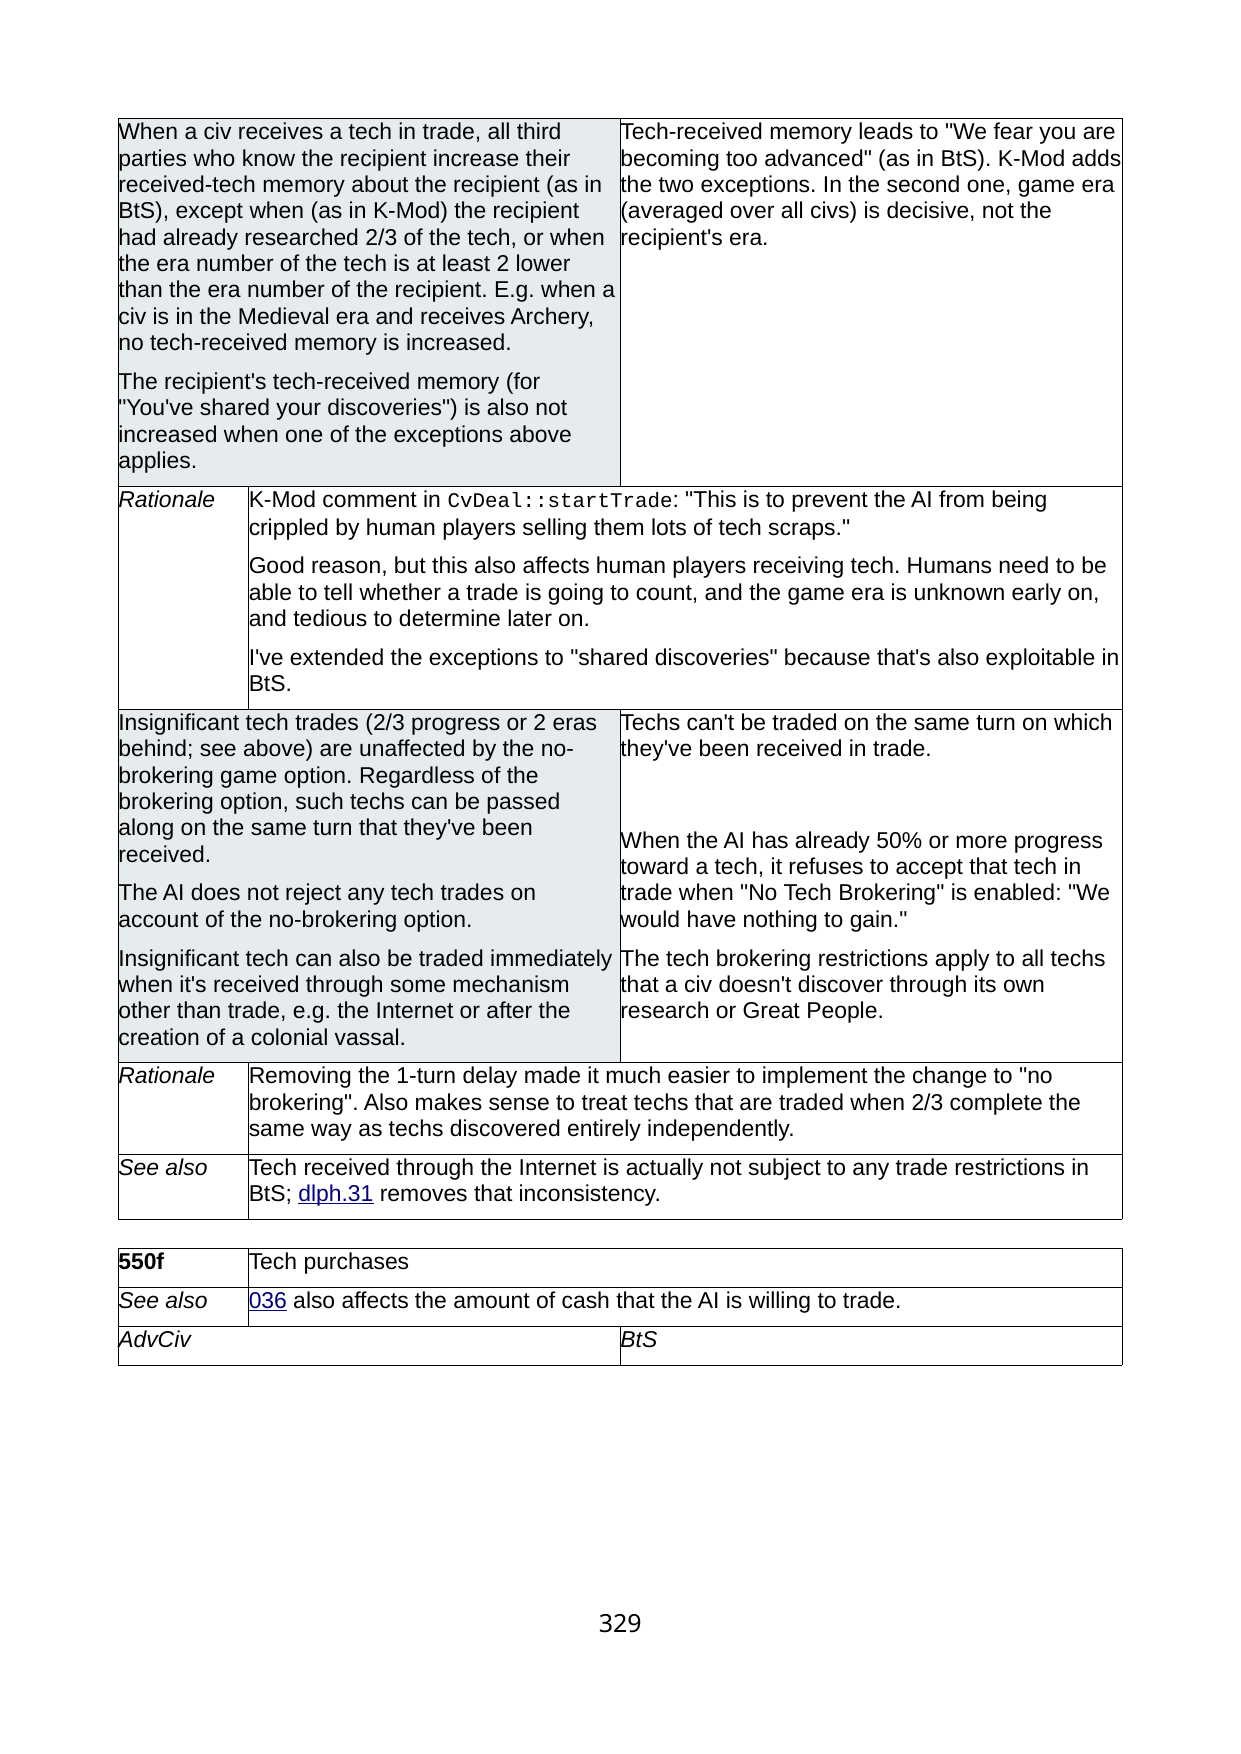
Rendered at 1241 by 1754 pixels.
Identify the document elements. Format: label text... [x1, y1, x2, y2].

table_cell Tech received through the Internet is actually not subject to any trade restrictions in BtS; dlph.31 removes that inconsistency. [249, 1155, 1122, 1219]
table_header 550f [119, 1249, 248, 1287]
table_cell K-Mod comment in CvDeal::startTrade: "This is to prevent the AI from being crippled by human players selling them lots of tech scraps." Good reason, but this also affects human players receiving tech. Humans need to be able to tell whether a trade is going to count, and the game era is unknown early on, and tedious to determine later on. I've extended the exceptions to "shared discoveries" because that's also exploitable in BtS. [249, 487, 1122, 709]
table_cell Rationale [119, 1063, 248, 1154]
table_cell Techs can't be traded on the same turn on which they've been received in trade. When the AI has already 50% or more progress toward a tech, it refuses to accept that tech in trade when "No Tech Brokering" is enabled: "We would have nothing to gain." The tech brokering restrictions apply to all techs that a civ doesn't discover through its own research or Great People. [621, 710, 1122, 1062]
table_cell See also [119, 1155, 248, 1219]
table_cell BtS [621, 1327, 1122, 1364]
table_cell Insignificant tech trades (2/3 progress or 2 eras behind; see above) are unaffected by the no-brokering game option. Regardless of the brokering option, such techs can be passed along on the same turn that they've been received. The AI does not reject any tech trades on account of the no-brokering option. Insignificant tech can also be traded immediately when it's received through some mechanism other than trade, e.g. the Internet or after the creation of a colonial vassal. [119, 710, 620, 1062]
table_cell See also [119, 1288, 248, 1326]
table_cell Rationale [119, 487, 248, 709]
table_cell Tech-received memory leads to "We fear you are becoming too advanced" (as in BtS). K-Mod adds the two exceptions. In the second one, game era (averaged over all civs) is decisive, not the recipient's era. [621, 119, 1122, 486]
table_cell AdvCiv [119, 1327, 620, 1364]
table_cell Removing the 1-turn delay made it much easier to implement the change to "no brokering". Also makes sense to treat techs that are traded when 2/3 complete the same way as techs discovered entirely independently. [249, 1063, 1122, 1154]
table_header Tech purchases [249, 1249, 1122, 1287]
table_cell 036 also affects the amount of cash that the AI is willing to trade. [249, 1288, 1122, 1326]
table_cell When a civ receives a tech in trade, all third parties who know the recipient increase their received-tech memory about the recipient (as in BtS), except when (as in K-Mod) the recipient had already researched 2/3 of the tech, or when the era number of the tech is at least 2 lower than the era number of the recipient. E.g. when a civ is in the Medieval era and receives Archery, no tech-received memory is increased. The recipient's tech-received memory (for "You've shared your discoveries") is also not increased when one of the exceptions above applies. [119, 119, 620, 486]
